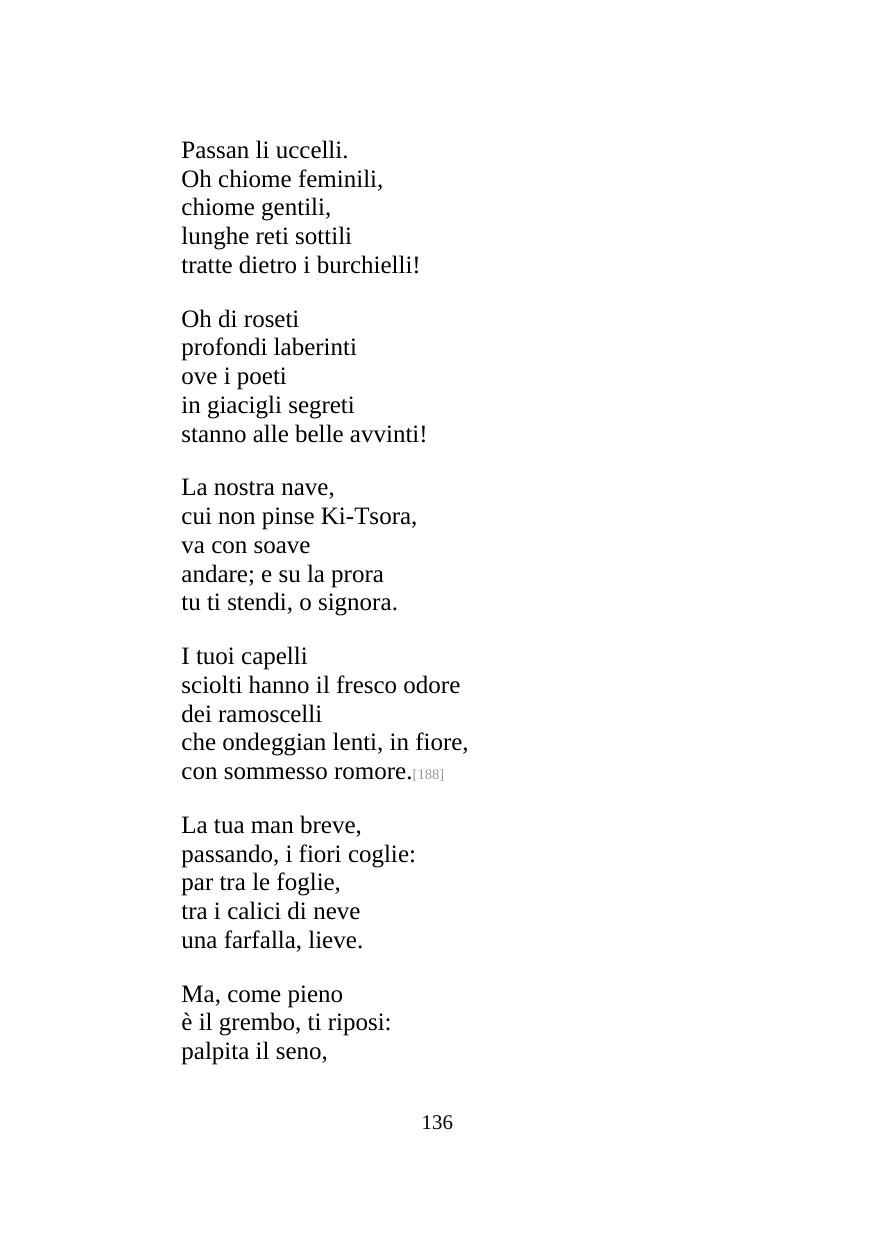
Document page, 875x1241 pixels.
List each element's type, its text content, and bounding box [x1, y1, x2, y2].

text La nostra nave, cui non pinse Ki-Tsora, va con soave andare; e su la prora tu ti stendi, o signora. [181, 472, 569, 616]
text La tua man breve, passando, i fiori coglie: par tra le foglie, tra i calici di neve una farfalla, lieve. [181, 810, 569, 954]
text I tuoi capelli sciolti hanno il fresco odore dei ramoscelli che ondeggian lenti, in fiore, con sommesso romore.[188] [181, 641, 569, 785]
text Oh di roseti profondi laberinti ove i poeti in giacigli segreti stanno alle belle avvinti! [181, 304, 569, 447]
text Passan li uccelli. Oh chiome feminili, chiome gentili, lunghe reti sottili tratte dietro i burchielli! [181, 135, 569, 279]
text Ma, come pieno è il grembo, ti riposi: palpita il seno, [181, 979, 569, 1065]
